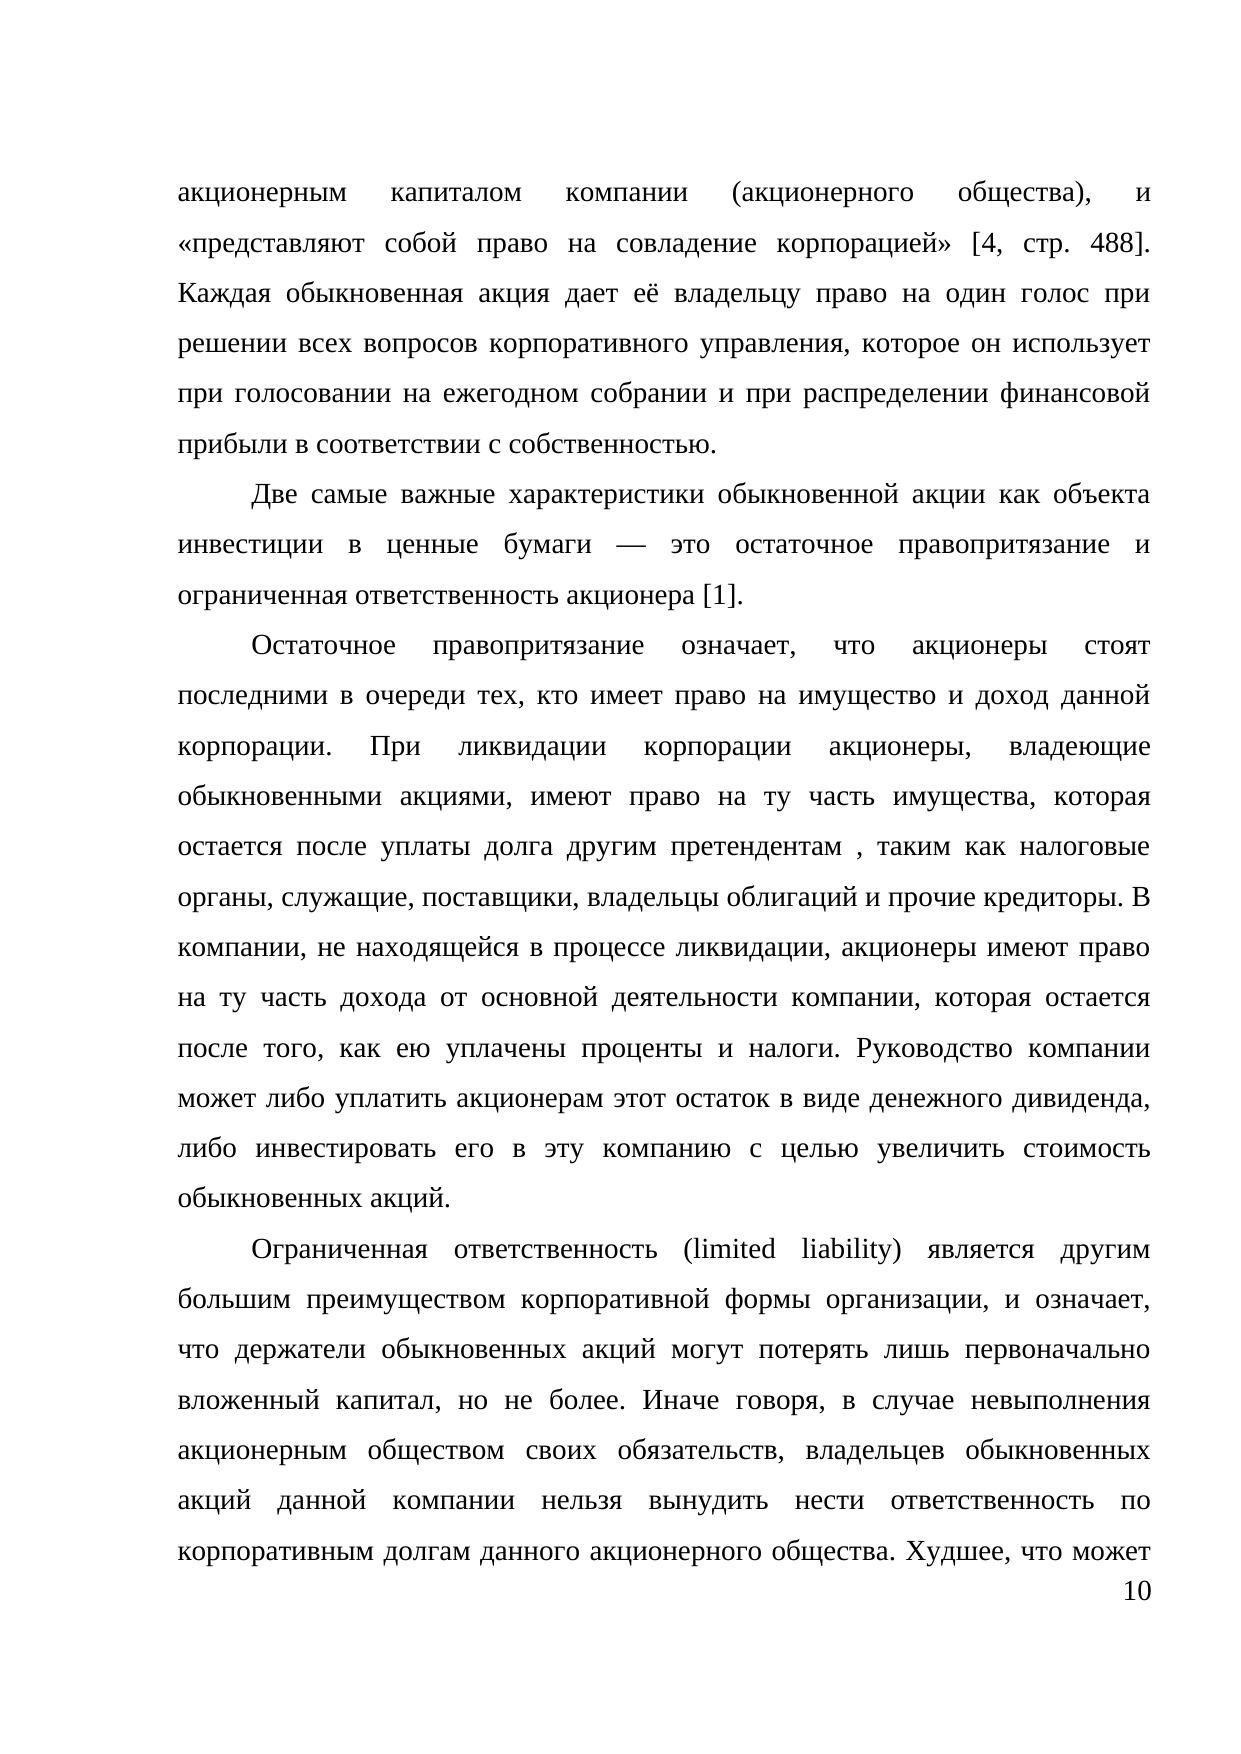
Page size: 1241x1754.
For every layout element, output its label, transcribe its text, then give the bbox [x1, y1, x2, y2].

text Две самые важные характеристики обыкновенной акции как объекта инвестиции в ценные бумаги — это остаточное правопритязание и ограниченная ответственность акционера [1]. [177, 476, 1152, 610]
text Ограниченная ответственность (limited liability) является другим большим преимуществом корпоративной формы организации, и означает, что держатели обыкновенных акций могут потерять лишь первоначально вложенный капитал, но не более. Иначе говоря, в случае невыполнения акционерным обществом своих обязательств, владельцев обыкновенных акций данной компании нельзя вынудить нести ответственность по корпоративным долгам данного акционерного общества. Худшее, что может [177, 1231, 1152, 1566]
text Остаточное правопритязание означает, что акционеры стоят последними в очереди тех, кто имеет право на имущество и доход данной корпорации. При ликвидации корпорации акционеры, владеющие обыкновенными акциями, имеют право на ту часть имущества, которая остается после уплаты долга другим претендентам , таким как налоговые органы, служащие, поставщики, владельцы облигаций и прочие кредиторы. В компании, не находящейся в процессе ликвидации, акционеры имеют право на ту часть дохода от основной деятельности компании, которая остается после того, как ею уплачены проценты и налоги. Руководство компании может либо уплатить акционерам этот остаток в виде денежного дивиденда, либо инвестировать его в эту компанию с целью увеличить стоимость обыкновенных акций. [177, 627, 1152, 1214]
text акционерным капиталом компании (акционерного общества), и «представляют собой право на совладение корпорацией» [4, стр. 488]. Каждая обыкновенная акция дает её владельцу право на один голос при решении всех вопросов корпоративного управления, которое он использует при голосовании на ежегодном собрании и при распределении финансовой прибыли в соответствии с собственностью. [177, 174, 1152, 459]
